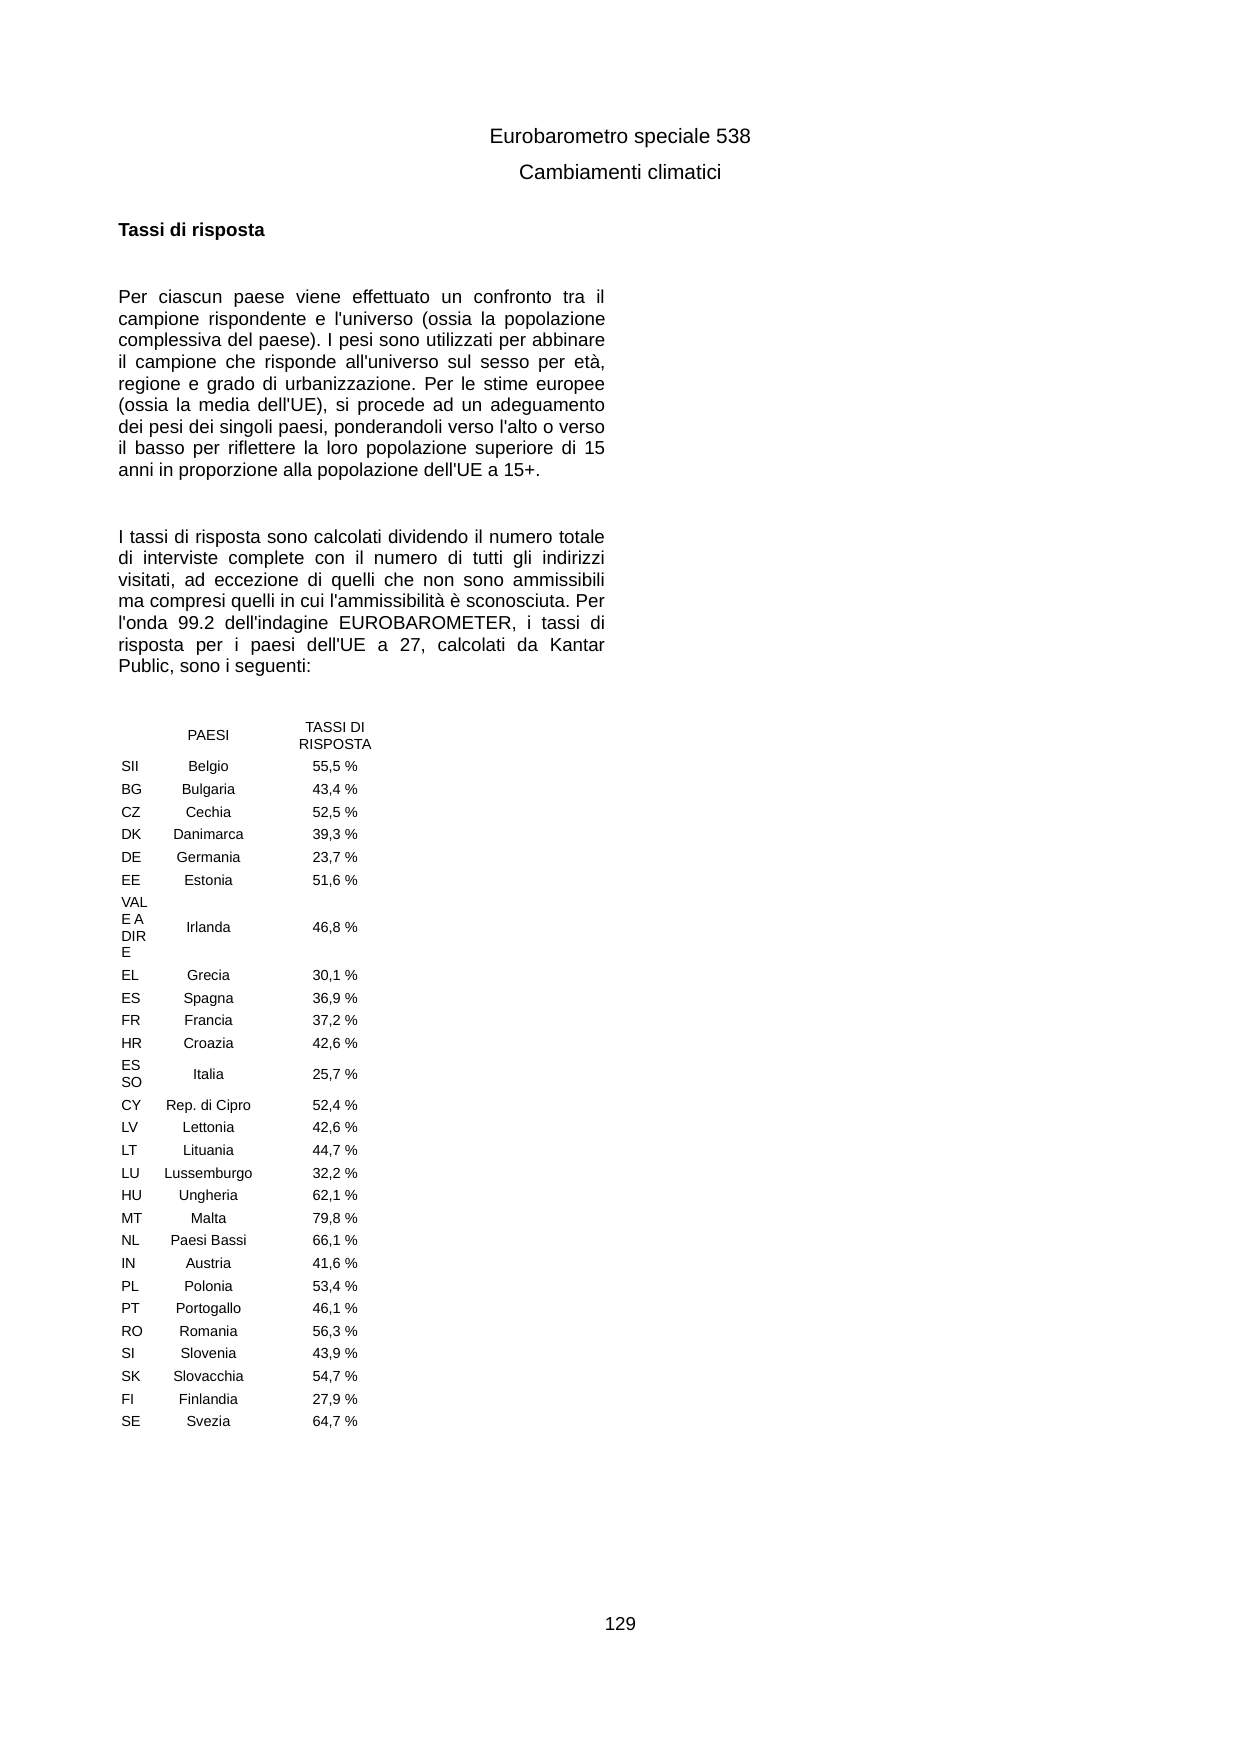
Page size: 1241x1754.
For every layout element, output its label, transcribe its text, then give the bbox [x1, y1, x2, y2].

table_cell Estonia [152, 868, 264, 891]
text Per ciascun paese viene effettuato un confronto tra il campione rispondente e l'universo (ossia la popolazione complessiva del paese). I pesi sono utilizzati per abbinare il campione che risponde all'universo sul sesso per età, regione e grado di urbanizzazione. Per le stime europee (ossia la media dell'UE), si procede ad un adeguamento dei pesi dei singoli paesi, ponderandoli verso l'alto o verso il basso per riflettere la loro popolazione superiore di 15 anni in proporzione alla popolazione dell'UE a 15+. [118, 286, 605, 480]
table_cell 44,7 % [265, 1139, 405, 1161]
table_cell Irlanda [152, 891, 264, 964]
table_cell CY [118, 1094, 152, 1116]
table_cell 41,6 % [265, 1252, 405, 1274]
table_cell 79,8 % [265, 1207, 405, 1229]
table_cell FR [118, 1009, 152, 1032]
table_cell Lussemburgo [152, 1161, 264, 1184]
table_cell Bulgaria [152, 778, 264, 800]
table_cell Francia [152, 1009, 264, 1032]
table_cell Finlandia [152, 1388, 264, 1410]
table_cell 53,4 % [265, 1274, 405, 1297]
table_cell Grecia [152, 964, 264, 986]
table_cell 32,2 % [265, 1161, 405, 1184]
table_cell 30,1 % [265, 964, 405, 986]
table_cell HU [118, 1184, 152, 1207]
table_cell 66,1 % [265, 1229, 405, 1252]
table_cell Spagna [152, 986, 264, 1009]
table_cell LT [118, 1139, 152, 1161]
table_header TASSI DI RISPOSTA [265, 716, 405, 755]
table_cell 43,9 % [265, 1342, 405, 1365]
table_cell 36,9 % [265, 986, 405, 1009]
table_cell 52,5 % [265, 800, 405, 823]
table_cell PL [118, 1274, 152, 1297]
table_cell 51,6 % [265, 868, 405, 891]
table_cell 27,9 % [265, 1388, 405, 1410]
table_cell Slovacchia [152, 1365, 264, 1387]
table_cell 62,1 % [265, 1184, 405, 1207]
table_cell 23,7 % [265, 846, 405, 868]
table_cell NL [118, 1229, 152, 1252]
table_cell 43,4 % [265, 778, 405, 800]
table_cell LV [118, 1116, 152, 1139]
table_cell Ungheria [152, 1184, 264, 1207]
table_cell Danimarca [152, 823, 264, 846]
table_cell ES [118, 986, 152, 1009]
table_cell EE [118, 868, 152, 891]
table_cell Croazia [152, 1032, 264, 1054]
table_cell 55,5 % [265, 755, 405, 778]
table_cell VALE A DIRE [118, 891, 152, 964]
table_cell BG [118, 778, 152, 800]
table_cell Italia [152, 1054, 264, 1093]
table_cell Germania [152, 846, 264, 868]
table_cell MT [118, 1207, 152, 1229]
table_cell DE [118, 846, 152, 868]
table_cell 42,6 % [265, 1032, 405, 1054]
table_cell Cechia [152, 800, 264, 823]
table_cell ESSO [118, 1054, 152, 1093]
table_cell Svezia [152, 1410, 264, 1433]
table_cell SII [118, 755, 152, 778]
table_cell Paesi Bassi [152, 1229, 264, 1252]
text I tassi di risposta sono calcolati dividendo il numero totale di interviste complete con il numero di tutti gli indirizzi visitati, ad eccezione di quelli che non sono ammissibili ma compresi quelli in cui l'ammissibilità è sconosciuta. Per l'onda 99.2 dell'indagine EUROBAROMETER, i tassi di risposta per i paesi dell'UE a 27, calcolati da Kantar Public, sono i seguenti: [118, 526, 605, 676]
table_cell SI [118, 1342, 152, 1365]
table_cell Belgio [152, 755, 264, 778]
table_cell Portogallo [152, 1297, 264, 1319]
table_cell 46,8 % [265, 891, 405, 964]
table_cell Slovenia [152, 1342, 264, 1365]
table_cell SK [118, 1365, 152, 1387]
table_cell RO [118, 1320, 152, 1342]
table_cell DK [118, 823, 152, 846]
table_cell IN [118, 1252, 152, 1274]
table_cell Polonia [152, 1274, 264, 1297]
table_cell Romania [152, 1320, 264, 1342]
table_cell 25,7 % [265, 1054, 405, 1093]
text Tassi di risposta [118, 219, 605, 241]
table_cell Lituania [152, 1139, 264, 1161]
table_cell 39,3 % [265, 823, 405, 846]
table_cell SE [118, 1410, 152, 1433]
table_cell 54,7 % [265, 1365, 405, 1387]
table_cell FI [118, 1388, 152, 1410]
table_cell Malta [152, 1207, 264, 1229]
table_cell 37,2 % [265, 1009, 405, 1032]
table_cell Austria [152, 1252, 264, 1274]
table_cell 64,7 % [265, 1410, 405, 1433]
table_header [118, 716, 152, 755]
table_cell LU [118, 1161, 152, 1184]
table_cell CZ [118, 800, 152, 823]
table_header PAESI [152, 716, 264, 755]
table_cell Rep. di Cipro [152, 1094, 264, 1116]
table_cell 52,4 % [265, 1094, 405, 1116]
table_cell 46,1 % [265, 1297, 405, 1319]
table_cell Lettonia [152, 1116, 264, 1139]
table_cell HR [118, 1032, 152, 1054]
table_cell 42,6 % [265, 1116, 405, 1139]
table_cell 56,3 % [265, 1320, 405, 1342]
table_cell PT [118, 1297, 152, 1319]
table_cell EL [118, 964, 152, 986]
